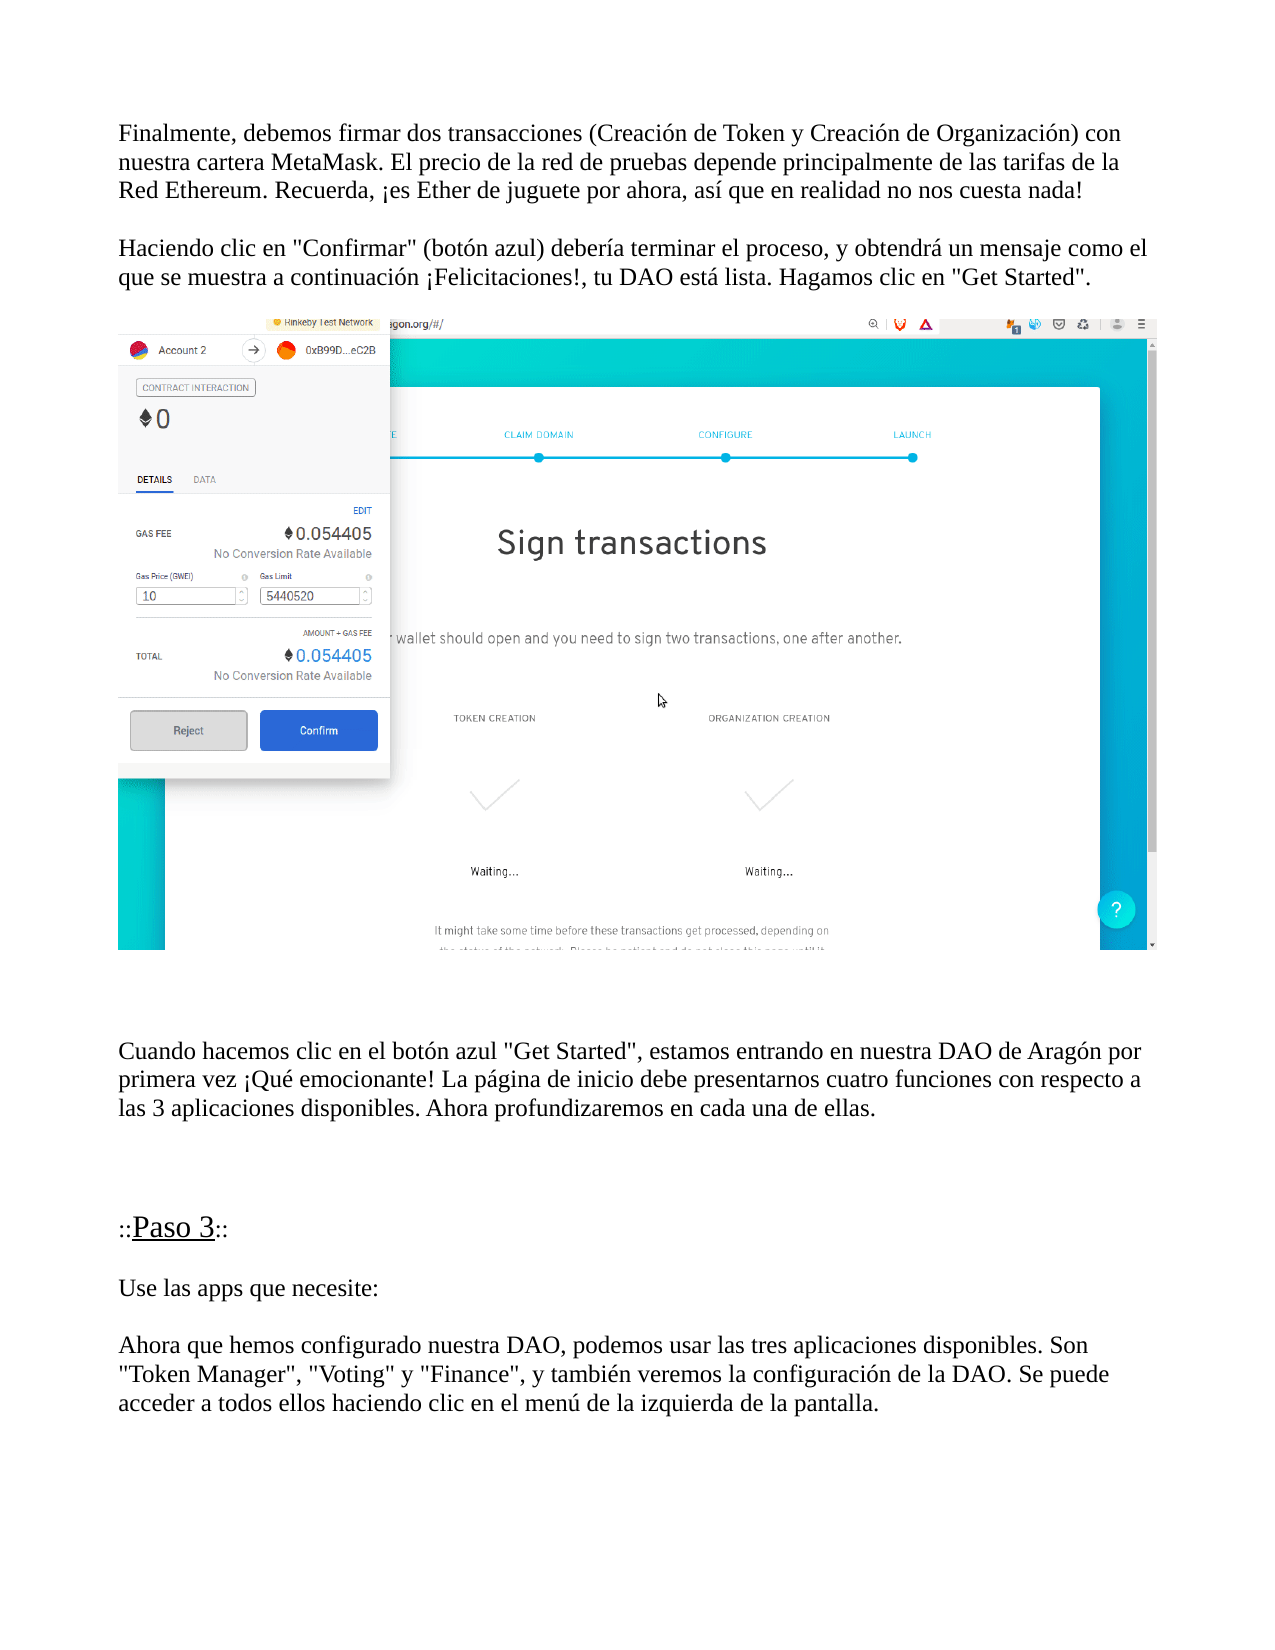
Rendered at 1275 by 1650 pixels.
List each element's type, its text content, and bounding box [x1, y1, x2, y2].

text Ahora que hemos configurado nuestra DAO, podemos usar las tres aplicaciones disponibles. Son "Token Manager", "Voting" y "Finance", y también veremos la configuración de la DAO. Se puede acceder a todos ellos haciendo clic en el menú de la izquierda de la pantalla. [118, 1331, 1157, 1417]
picture [1132, 600, 1139, 609]
text Haciendo clic en "Confirmar" (botón azul) debería terminar el proceso, y obtendrá un mensaje como el que se muestra a continuación ¡Felicitaciones!, tu DAO está lista. Hagamos clic en "Get Started". [118, 233, 1157, 291]
text Use las apps que necesite: [118, 1273, 1157, 1302]
text Finalmente, debemos firmar dos transacciones (Creación de Token y Creación de Organización) con nuestra cartera MetaMask. El precio de la red de pruebas depende principalmente de las tarifas de la Red Ethereum. Recuerda, ¡es Ether de juguete por ahora, así que en realidad no nos cuesta nada! [118, 118, 1157, 204]
text ::Paso 3:: [118, 1208, 1157, 1244]
text Cuando hacemos clic en el botón azul "Get Started", estamos entrando en nuestra DAO de Aragón por primera vez ¡Qué emocionante! La página de inicio debe presentarnos cuatro funciones con respecto a las 3 aplicaciones disponibles. Ahora profundizaremos en cada una de ellas. [118, 1036, 1157, 1122]
picture [118, 319, 1157, 950]
